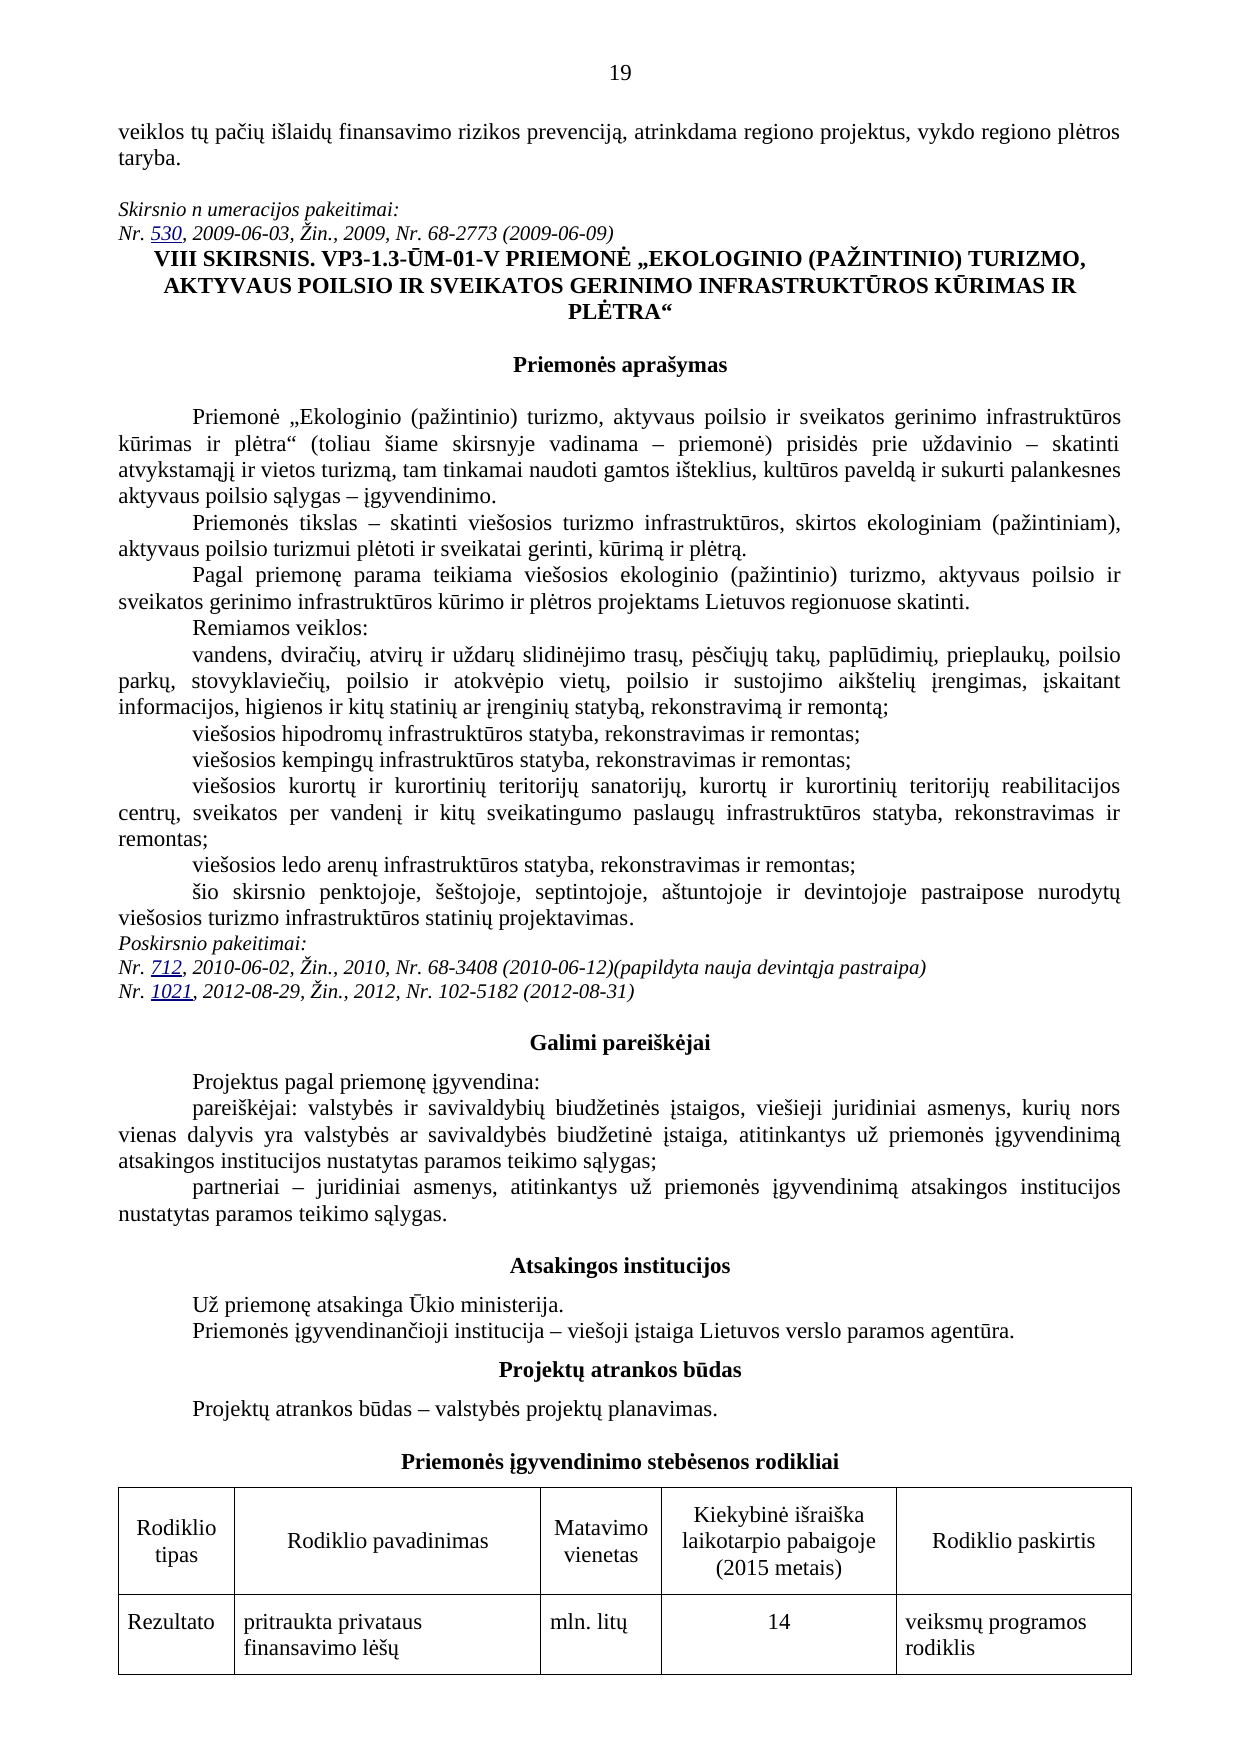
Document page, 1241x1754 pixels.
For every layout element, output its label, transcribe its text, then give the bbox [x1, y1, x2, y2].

text veiklos tų pačių išlaidų finansavimo rizikos prevenciją, atrinkdama regiono projektus, vykdo regiono plėtros taryba. [118, 118, 1122, 171]
table_header Rodiklio tipas [119, 1488, 234, 1594]
text Pagal priemonę parama teikiama viešosios ekologinio (pažintinio) turizmo, aktyvaus poilsio ir sveikatos gerinimo infrastruktūros kūrimo ir plėtros projektams Lietuvos regionuose skatinti. [118, 562, 1122, 614]
text Galimi pareiškėjai [118, 1029, 1122, 1055]
table_header Kiekybinė išraiška laikotarpio pabaigoje (2015 metais) [662, 1488, 896, 1594]
text Priemonės tikslas – skatinti viešosios turizmo infrastruktūros, skirtos ekologiniam (pažintiniam), aktyvaus poilsio turizmui plėtoti ir sveikatai gerinti, kūrimą ir plėtrą. [118, 509, 1122, 562]
text Už priemonę atsakinga Ūkio ministerija. [118, 1291, 1122, 1318]
table_cell veiksmų programos rodiklis [897, 1595, 1131, 1674]
text pareiškėjai: valstybės ir savivaldybių biudžetinės įstaigos, viešieji juridiniai asmenys, kurių nors vienas dalyvis yra valstybės ar savivaldybės biudžetinė įstaiga, atitinkantys už priemonės įgyvendinimą atsakingos institucijos nustatytas paramos teikimo sąlygas; [118, 1094, 1122, 1173]
list viešosios kempingų infrastruktūros statyba, rekonstravimas ir remontas; [118, 746, 1122, 772]
text Nr. 1021, 2012-08-29, Žin., 2012, Nr. 102-5182 (2012-08-31) [118, 979, 1122, 1003]
text partneriai – juridiniai asmenys, atitinkantys už priemonės įgyvendinimą atsakingos institucijos nustatytas paramos teikimo sąlygas. [118, 1173, 1122, 1226]
text šio skirsnio penktojoje, šeštojoje, septintojoje, aštuntojoje ir devintojoje pastraipose nurodytų viešosios turizmo infrastruktūros statinių projektavimas. [118, 878, 1122, 931]
text Projektus pagal priemonę įgyvendina: [118, 1068, 1122, 1094]
text Remiamos veiklos: [118, 614, 1122, 641]
table_cell 14 [662, 1595, 896, 1674]
table_header Matavimo vienetas [541, 1488, 661, 1594]
text Priemonės įgyvendinimo stebėsenos rodikliai [118, 1448, 1122, 1474]
text Atsakingos institucijos [118, 1252, 1122, 1279]
table_cell pritraukta privataus finansavimo lėšų [235, 1595, 540, 1674]
list viešosios hipodromų infrastruktūros statyba, rekonstravimas ir remontas; [118, 720, 1122, 746]
text Nr. 712, 2010-06-02, Žin., 2010, Nr. 68-3408 (2010-06-12)(papildyta nauja devintąja pastraipa) [118, 954, 1122, 979]
text Priemonė „Ekologinio (pažintinio) turizmo, aktyvaus poilsio ir sveikatos gerinimo infrastruktūros kūrimas ir plėtra“ (toliau šiame skirsnyje vadinama – priemonė) prisidės prie uždavinio – skatinti atvykstamąjį ir vietos turizmą, tam tinkamai naudoti gamtos išteklius, kultūros paveldą ir sukurti palankesnes aktyvaus poilsio sąlygas – įgyvendinimo. [118, 403, 1122, 509]
text Skirsnio n umeracijos pakeitimai: [118, 197, 1122, 221]
table_cell Rezultato [119, 1595, 234, 1674]
table_header Rodiklio paskirtis [897, 1488, 1131, 1594]
list viešosios ledo arenų infrastruktūros statyba, rekonstravimas ir remontas; [118, 851, 1122, 878]
text Nr. 530, 2009-06-03, Žin., 2009, Nr. 68-2773 (2009-06-09) [118, 221, 1122, 245]
text Projektų atrankos būdas [118, 1356, 1122, 1383]
list vandens, dviračių, atvirų ir uždarų slidinėjimo trasų, pėsčiųjų takų, paplūdimių, prieplaukų, poilsio parkų, stovyklaviečių, poilsio ir atokvėpio vietų, poilsio ir sustojimo aikštelių įrengimas, įskaitant informacijos, higienos ir kitų statinių ar įrenginių statybą, rekonstravimą ir remontą; [118, 641, 1122, 720]
list viešosios kurortų ir kurortinių teritorijų sanatorijų, kurortų ir kurortinių teritorijų reabilitacijos centrų, sveikatos per vandenį ir kitų sveikatingumo paslaugų infrastruktūros statyba, rekonstravimas ir remontas; [118, 772, 1122, 851]
table_header Rodiklio pavadinimas [235, 1488, 540, 1594]
text Projektų atrankos būdas – valstybės projektų planavimas. [118, 1395, 1122, 1422]
text Priemonės aprašymas [118, 351, 1122, 377]
text Poskirsnio pakeitimai: [118, 931, 1122, 954]
table_cell mln. litų [541, 1595, 661, 1674]
text Priemonės įgyvendinančioji institucija – viešoji įstaiga Lietuvos verslo paramos agentūra. [118, 1318, 1122, 1344]
subtitle VIII skirsnis. VP3-1.3-ŪM-01-V PRIEMONĖ „EKOLOGINIO (PAŽINTINIO) TURIZMO, AKTYVAUS POILSIO IR SVEIKATOS GERINIMO INFRASTRUKTŪROS KŪRIMAS ir PLĖTRA“ [118, 245, 1122, 324]
